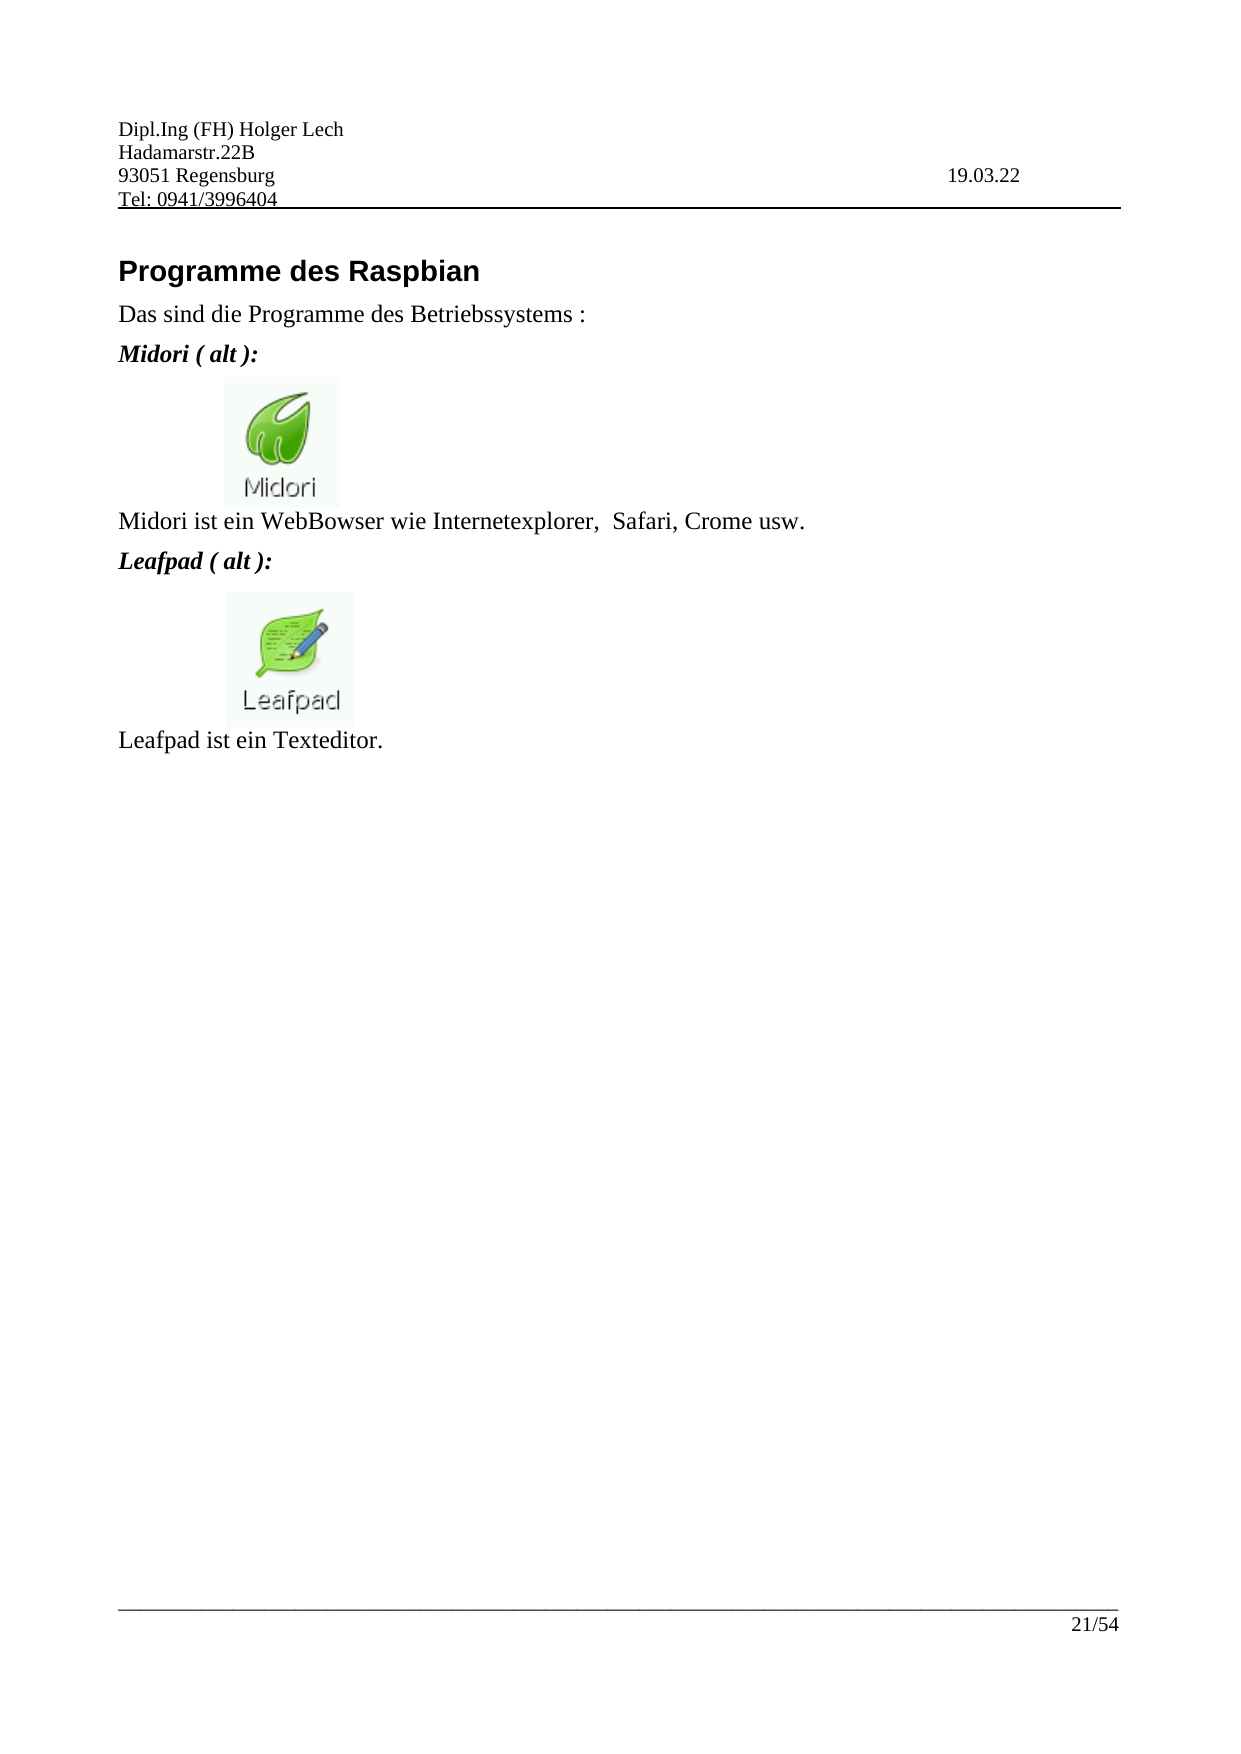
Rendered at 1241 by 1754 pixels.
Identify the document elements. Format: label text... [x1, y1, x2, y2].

text Midori ist ein WebBowser wie Internetexplorer, Safari, Crome usw. [118, 508, 1122, 535]
picture [224, 377, 340, 508]
text Das sind die Programme des Betriebssystems : [118, 300, 1122, 328]
subtitle Programme des Raspbian [118, 255, 1122, 287]
text Leafpad ( alt ): [118, 547, 1122, 575]
picture [226, 592, 355, 727]
text Leafpad ist ein Texteditor. [118, 727, 1122, 754]
text Midori ( alt ): [118, 340, 1122, 368]
